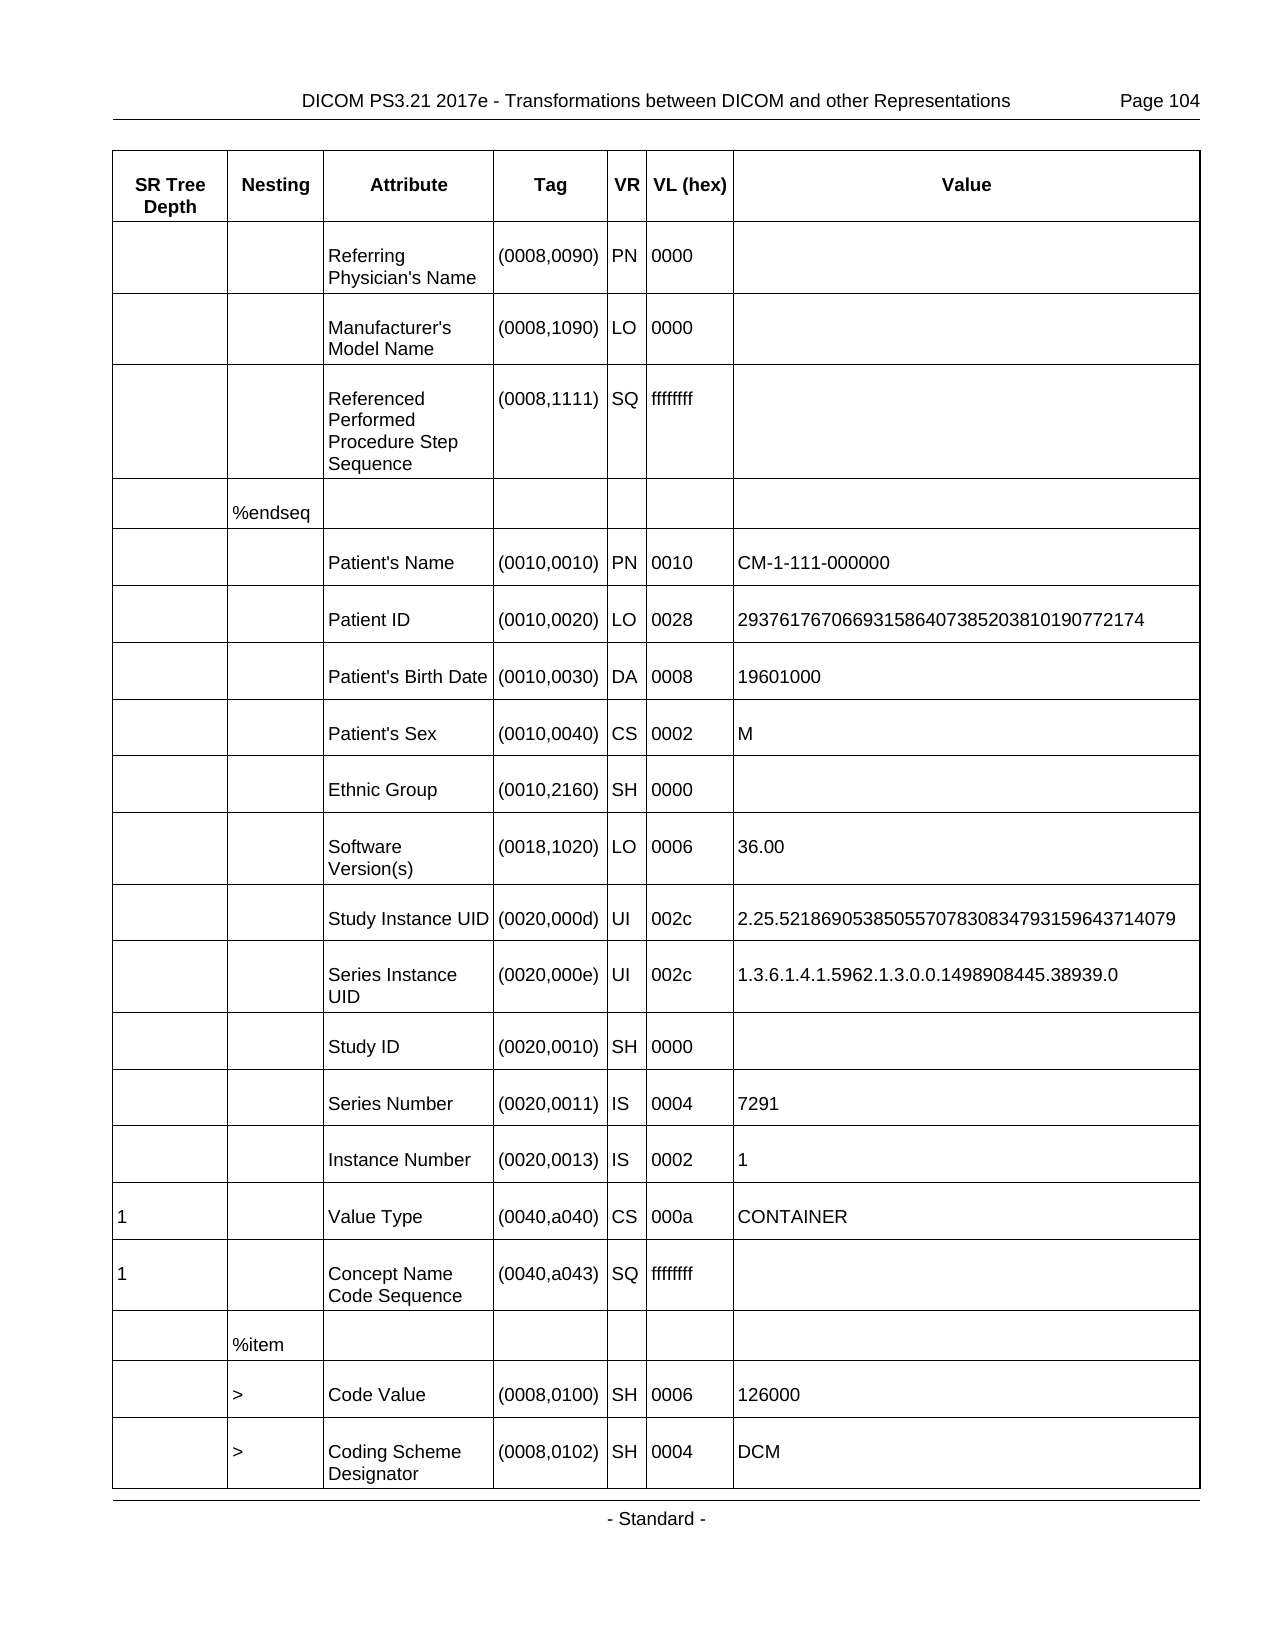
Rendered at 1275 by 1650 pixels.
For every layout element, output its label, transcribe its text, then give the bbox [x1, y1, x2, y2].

table_cell Coding Scheme Designator [324, 1418, 493, 1488]
table_cell 0000 [647, 294, 733, 364]
table_cell 0004 [647, 1418, 733, 1488]
table_cell (0020,0010) [494, 1013, 607, 1068]
table_cell (0008,0100) [494, 1361, 607, 1417]
table_cell (0020,0013) [494, 1126, 607, 1182]
table_cell 0010 [647, 529, 733, 585]
table_cell [113, 756, 227, 812]
table_cell SH [608, 1013, 646, 1068]
table_cell 0000 [647, 1013, 733, 1068]
table_cell 0006 [647, 1361, 733, 1417]
table_cell (0020,000e) [494, 941, 607, 1012]
table_cell UI [608, 885, 646, 940]
table_cell SH [608, 756, 646, 812]
table_cell 0000 [647, 222, 733, 292]
table_cell 19601000 [734, 643, 1199, 698]
table_cell CM-1-111-000000 [734, 529, 1199, 585]
table_cell [228, 885, 323, 940]
table_cell Patient's Birth Date [324, 643, 493, 698]
table_cell 002c [647, 941, 733, 1012]
table_cell (0010,0030) [494, 643, 607, 698]
table_cell [228, 365, 323, 478]
table_header Attribute [324, 151, 493, 221]
table_cell [228, 1070, 323, 1125]
table_cell [734, 479, 1199, 528]
table_cell ffffffff [647, 365, 733, 478]
table_cell [113, 479, 227, 528]
table_cell [734, 222, 1199, 292]
table_cell (0020,000d) [494, 885, 607, 940]
table_cell [734, 756, 1199, 812]
table_cell [228, 294, 323, 364]
table_cell Ethnic Group [324, 756, 493, 812]
table_cell (0040,a043) [494, 1240, 607, 1310]
table_cell [734, 1240, 1199, 1310]
table_header SR Tree Depth [113, 151, 227, 221]
table_cell [228, 941, 323, 1012]
table_cell CONTAINER [734, 1183, 1199, 1239]
table_cell SH [608, 1418, 646, 1488]
table_cell [228, 1183, 323, 1239]
table_cell 293761767066931586407385203810190772174 [734, 586, 1199, 642]
table_cell Series Instance UID [324, 941, 493, 1012]
table_cell SQ [608, 1240, 646, 1310]
table_cell [734, 365, 1199, 478]
table_cell Study ID [324, 1013, 493, 1068]
table_cell 0000 [647, 756, 733, 812]
table_header VR [608, 151, 646, 221]
table_cell (0008,1111) [494, 365, 607, 478]
table_cell 1.3.6.1.4.1.5962.1.3.0.0.1498908445.38939.0 [734, 941, 1199, 1012]
table_cell 0006 [647, 813, 733, 883]
table_cell 1 [734, 1126, 1199, 1182]
table_cell [113, 1126, 227, 1182]
table_cell [494, 479, 607, 528]
table_cell [228, 529, 323, 585]
table_cell ffffffff [647, 1240, 733, 1310]
table_cell [228, 586, 323, 642]
table_cell CS [608, 700, 646, 755]
table_cell 36.00 [734, 813, 1199, 883]
table_cell [113, 222, 227, 292]
table_cell UI [608, 941, 646, 1012]
table_header Value [734, 151, 1199, 221]
table_cell 7291 [734, 1070, 1199, 1125]
table_cell 000a [647, 1183, 733, 1239]
table_cell IS [608, 1070, 646, 1125]
table_cell > [228, 1361, 323, 1417]
table_cell Patient's Sex [324, 700, 493, 755]
table_cell > [228, 1418, 323, 1488]
table_cell [734, 1013, 1199, 1068]
table_cell [113, 294, 227, 364]
table_cell 2.25.52186905385055707830834793159643714079 [734, 885, 1199, 940]
table_cell 1 [113, 1240, 227, 1310]
table_cell 0028 [647, 586, 733, 642]
table_cell [647, 479, 733, 528]
table_cell 126000 [734, 1361, 1199, 1417]
table_cell PN [608, 222, 646, 292]
table_cell (0040,a040) [494, 1183, 607, 1239]
table_cell LO [608, 294, 646, 364]
table_cell [228, 643, 323, 698]
table_cell Series Number [324, 1070, 493, 1125]
table_cell [228, 813, 323, 883]
table_header VL (hex) [647, 151, 733, 221]
table_cell [113, 643, 227, 698]
table_cell %item [228, 1311, 323, 1360]
table_cell Manufacturer's Model Name [324, 294, 493, 364]
table_cell [324, 479, 493, 528]
table_cell (0010,2160) [494, 756, 607, 812]
table_cell 0002 [647, 1126, 733, 1182]
table_header Tag [494, 151, 607, 221]
table_cell SH [608, 1361, 646, 1417]
table_cell [228, 1126, 323, 1182]
table_cell (0010,0020) [494, 586, 607, 642]
table_cell [113, 813, 227, 883]
table_cell (0018,1020) [494, 813, 607, 883]
table_cell 0002 [647, 700, 733, 755]
table_cell [113, 1013, 227, 1068]
table_cell 1 [113, 1183, 227, 1239]
table_cell [113, 700, 227, 755]
table_cell [113, 1361, 227, 1417]
table_cell [228, 700, 323, 755]
table_cell [228, 1240, 323, 1310]
table_cell [113, 885, 227, 940]
table_cell LO [608, 813, 646, 883]
table_cell SQ [608, 365, 646, 478]
table_cell LO [608, 586, 646, 642]
table_cell [608, 479, 646, 528]
table_header Nesting [228, 151, 323, 221]
table_cell [228, 756, 323, 812]
table_cell Referring Physician's Name [324, 222, 493, 292]
table_cell [113, 1418, 227, 1488]
table_cell (0010,0040) [494, 700, 607, 755]
table_cell Software Version(s) [324, 813, 493, 883]
table_cell Study Instance UID [324, 885, 493, 940]
table_cell [494, 1311, 607, 1360]
table_cell 0004 [647, 1070, 733, 1125]
table_cell Patient ID [324, 586, 493, 642]
table_cell [647, 1311, 733, 1360]
table_cell Instance Number [324, 1126, 493, 1182]
table_cell [113, 529, 227, 585]
table_cell [228, 1013, 323, 1068]
table_cell [113, 1070, 227, 1125]
table_cell [324, 1311, 493, 1360]
table_cell Value Type [324, 1183, 493, 1239]
table_cell Concept Name Code Sequence [324, 1240, 493, 1310]
table_cell IS [608, 1126, 646, 1182]
table_cell (0008,0090) [494, 222, 607, 292]
table_cell CS [608, 1183, 646, 1239]
table_cell (0020,0011) [494, 1070, 607, 1125]
table_cell M [734, 700, 1199, 755]
table_cell [113, 1311, 227, 1360]
table_cell %endseq [228, 479, 323, 528]
table_cell Referenced Performed Procedure Step Sequence [324, 365, 493, 478]
table_cell Code Value [324, 1361, 493, 1417]
table_cell DCM [734, 1418, 1199, 1488]
table_cell [734, 1311, 1199, 1360]
table_cell (0008,0102) [494, 1418, 607, 1488]
table_cell [113, 365, 227, 478]
table_cell [608, 1311, 646, 1360]
table_cell Patient's Name [324, 529, 493, 585]
table_cell 0008 [647, 643, 733, 698]
table_cell PN [608, 529, 646, 585]
table_cell (0008,1090) [494, 294, 607, 364]
table_cell [734, 294, 1199, 364]
table_cell [113, 941, 227, 1012]
table_cell DA [608, 643, 646, 698]
table_cell 002c [647, 885, 733, 940]
table_cell (0010,0010) [494, 529, 607, 585]
table_cell [228, 222, 323, 292]
table_cell [113, 586, 227, 642]
